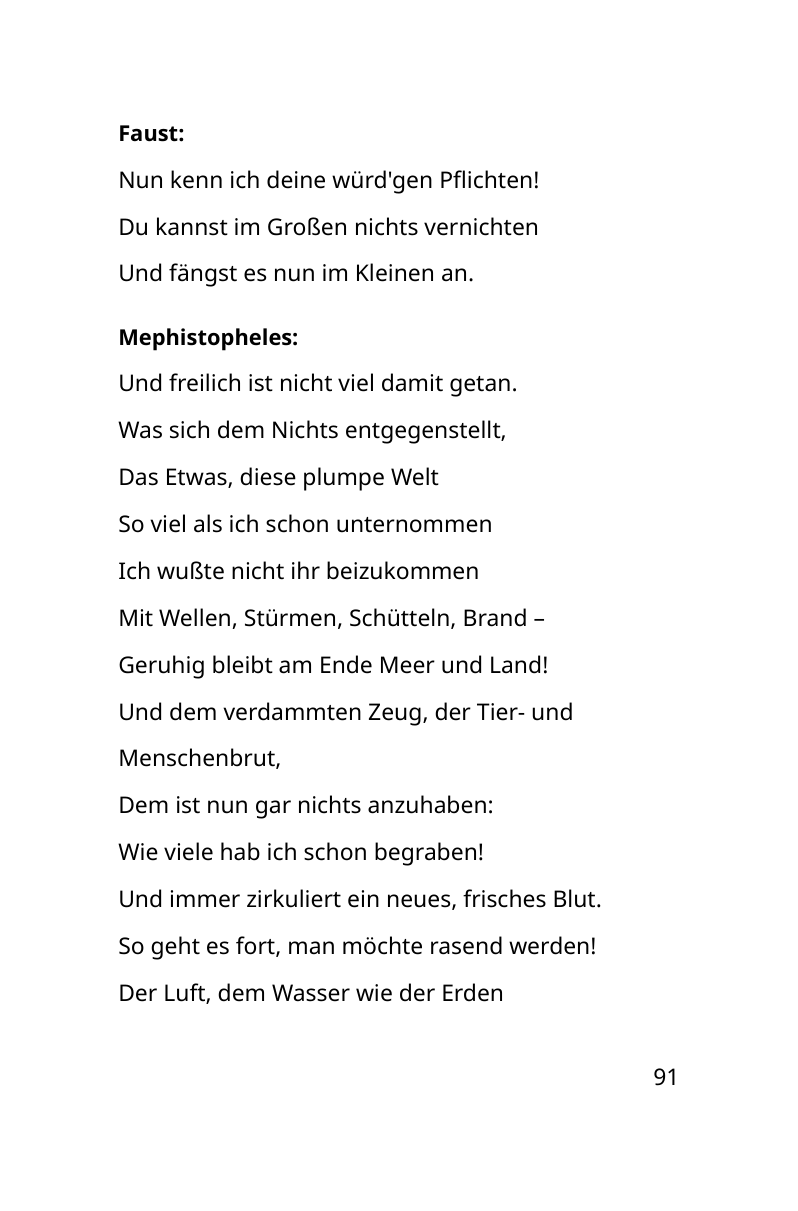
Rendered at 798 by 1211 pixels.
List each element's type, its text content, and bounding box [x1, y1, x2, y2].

text Mephistopheles: Und freilich ist nicht viel damit getan. Was sich dem Nichts entgegenstellt, Das Etwas, diese plumpe Welt So viel als ich schon unternommen Ich wußte nicht ihr beizukommen Mit Wellen, Stürmen, Schütteln, Brand – Geruhig bleibt am Ende Meer und Land! Und dem verdammten Zeug, der Tier- und Menschenbrut, Dem ist nun gar nichts anzuhaben: Wie viele hab ich schon begraben! Und immer zirkuliert ein neues, frisches Blut. So geht es fort, man möchte rasend werden! Der Luft, dem Wasser wie der Erden [118, 322, 679, 1008]
text Faust: Nun kenn ich deine würd'gen Pflichten! Du kannst im Großen nichts vernichten Und fängst es nun im Kleinen an. [118, 118, 679, 288]
